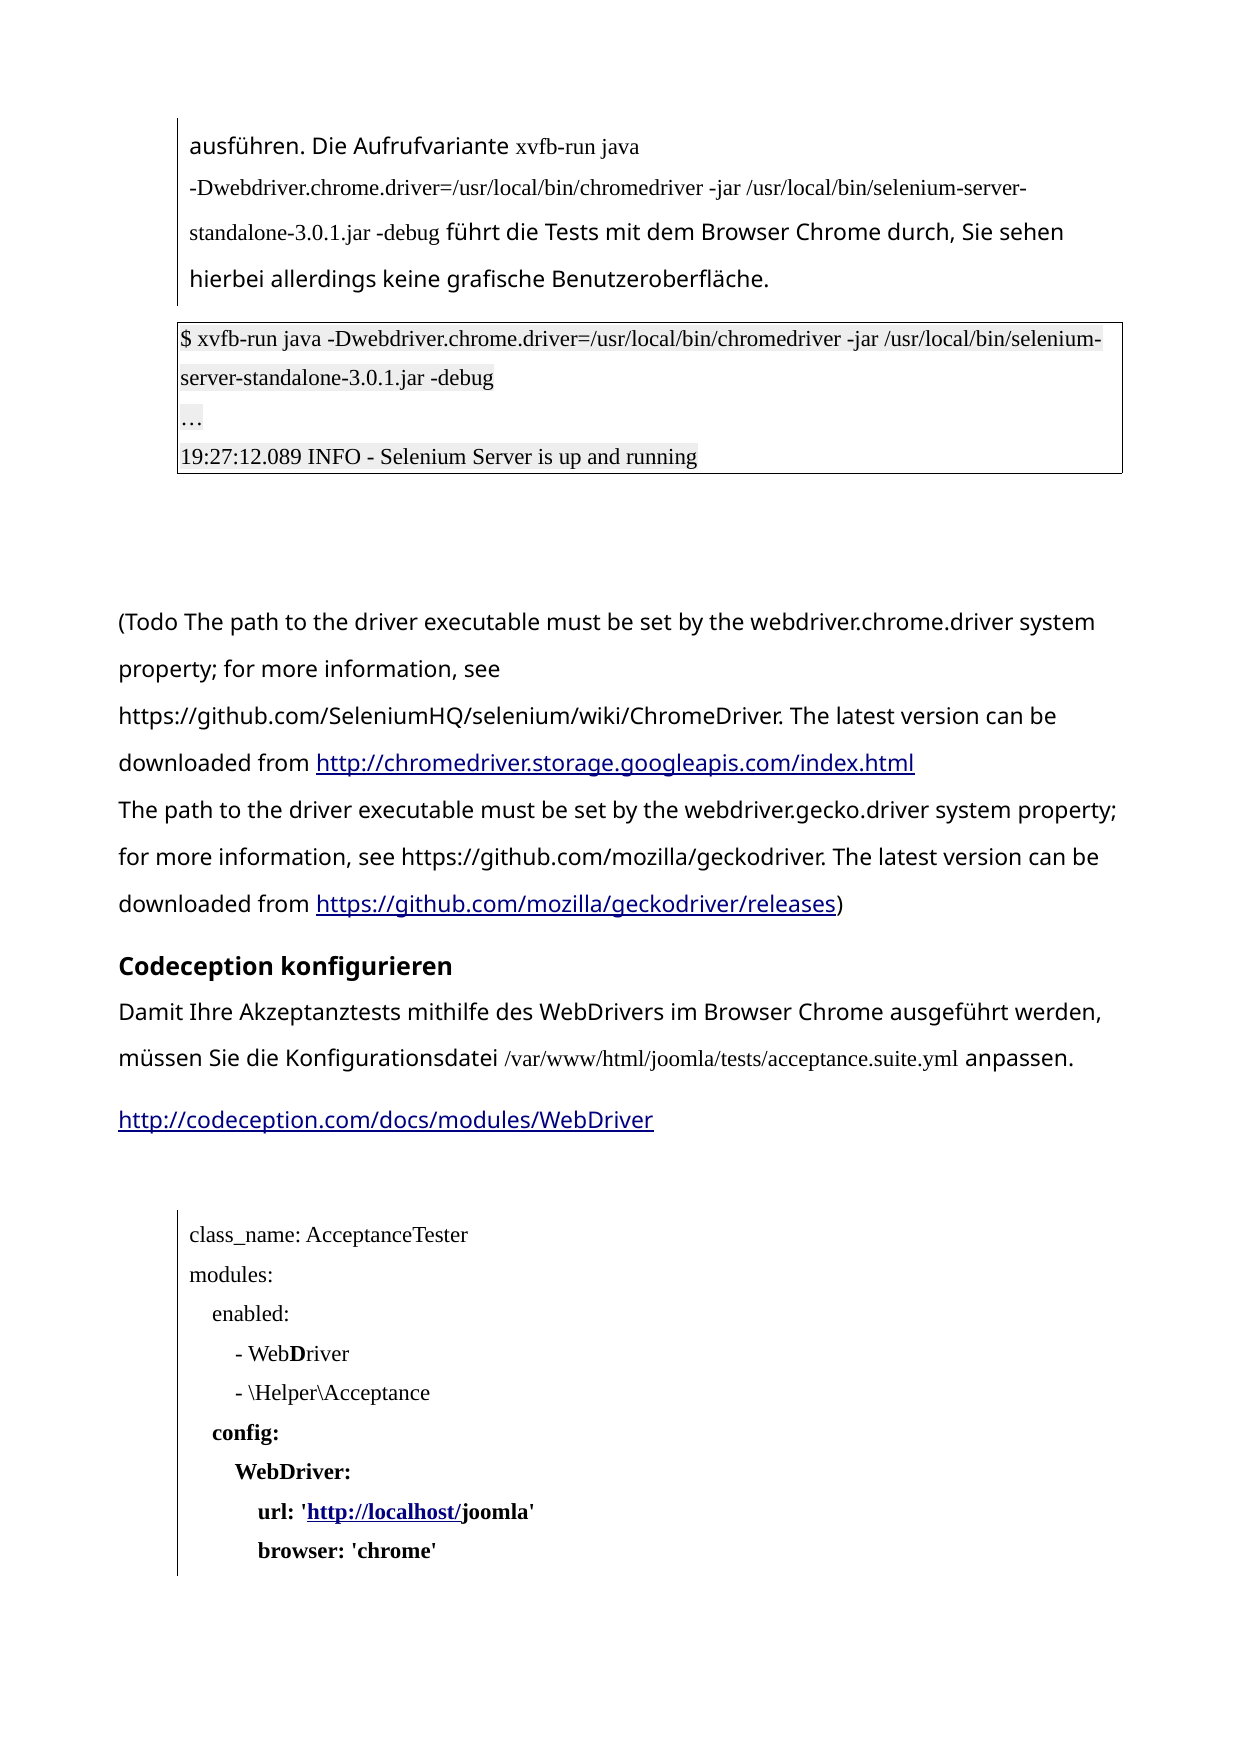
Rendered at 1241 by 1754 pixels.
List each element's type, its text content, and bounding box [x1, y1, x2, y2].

text (Todo The path to the driver executable must be set by the webdriver.chrome.driver system property; for more information, see https://github.com/SeleniumHQ/selenium/wiki/ChromeDriver. The latest version can be downloaded from http://chromedriver.storage.googleapis.com/index.html The path to the driver executable must be set by the webdriver.gecko.driver system property; for more information, see https://github.com/mozilla/geckodriver. The latest version can be downloaded from https://github.com/mozilla/geckodriver/releases) [118, 606, 1122, 919]
text ausführen. Die Aufrufvariante xvfb-run java -Dwebdriver.chrome.driver=/usr/local/bin/chromedriver -jar /usr/local/bin/selenium-server-standalone-3.0.1.jar -debug führt die Tests mit dem Browser Chrome durch, Sie sehen hierbei allerdings keine grafische Benutzeroberfläche. [178, 118, 1122, 306]
subtitle Codeception konfigurieren [118, 949, 1122, 983]
text class_name: AcceptanceTester modules: enabled: - WebDriver - \Helper\Acceptance config: WebDriver: url: 'http://localhost/joomla' browser: 'chrome' [178, 1210, 1122, 1576]
text http://codeception.com/docs/modules/WebDriver [118, 1104, 1122, 1135]
text Damit Ihre Akzeptanztests mithilfe des WebDrivers im Browser Chrome ausgeführt werden, müssen Sie die Konfigurationsdatei /var/www/html/joomla/tests/acceptance.suite.yml anpassen. [118, 996, 1122, 1074]
text $ xvfb-run java -Dwebdriver.chrome.driver=/usr/local/bin/chromedriver -jar /usr/local/bin/selenium-server-standalone-3.0.1.jar -debug … 19:27:12.089 INFO - Selenium Server is up and running [178, 323, 1122, 473]
